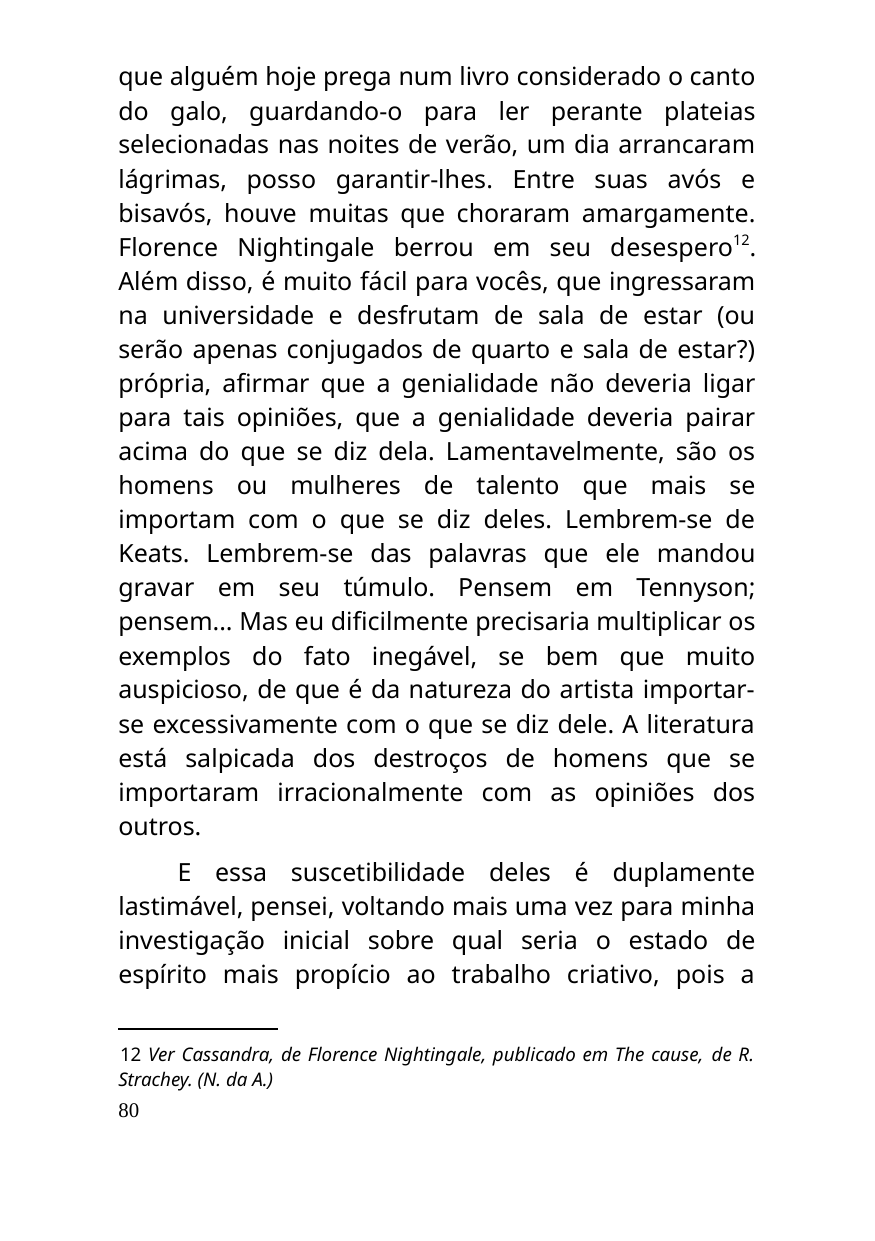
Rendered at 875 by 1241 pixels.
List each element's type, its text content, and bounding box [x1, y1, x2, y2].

text Ver Cassandra, de Florence Nightingale, publicado em The cause, de R. Strachey. (N. da A.) [118, 1041, 756, 1092]
text que alguém hoje prega num livro considerado o canto do galo, guardando-o para ler perante plateias selecionadas nas noites de verão, um dia arrancaram lágrimas, posso garantir-lhes. Entre suas avós e bisavós, houve muitas que choraram amargamente. Florence Nightingale berrou em seu desespero. Além disso, é muito fácil para vocês, que ingressaram na universidade e desfrutam de sala de estar (ou serão apenas conjugados de quarto e sala de estar?) própria, afirmar que a genialidade não deveria ligar para tais opiniões, que a genialidade deveria pairar acima do que se diz dela. Lamentavelmente, são os homens ou mulheres de talento que mais se importam com o que se diz deles. Lembrem-se de Keats. Lembrem-se das palavras que ele mandou gravar em seu túmulo. Pensem em Tennyson; pensem... Mas eu dificilmente precisaria multiplicar os exemplos do fato inegável, se bem que muito auspicioso, de que é da natureza do artista importar-se excessivamente com o que se diz dele. A literatura está salpicada dos destroços de homens que se importaram irracionalmente com as opiniões dos outros. [118, 59, 756, 842]
text E essa suscetibilidade deles é duplamente lastimável, pensei, voltando mais uma vez para minha investigação inicial sobre qual seria o estado de espírito mais propício ao trabalho criativo, pois a [118, 854, 756, 991]
